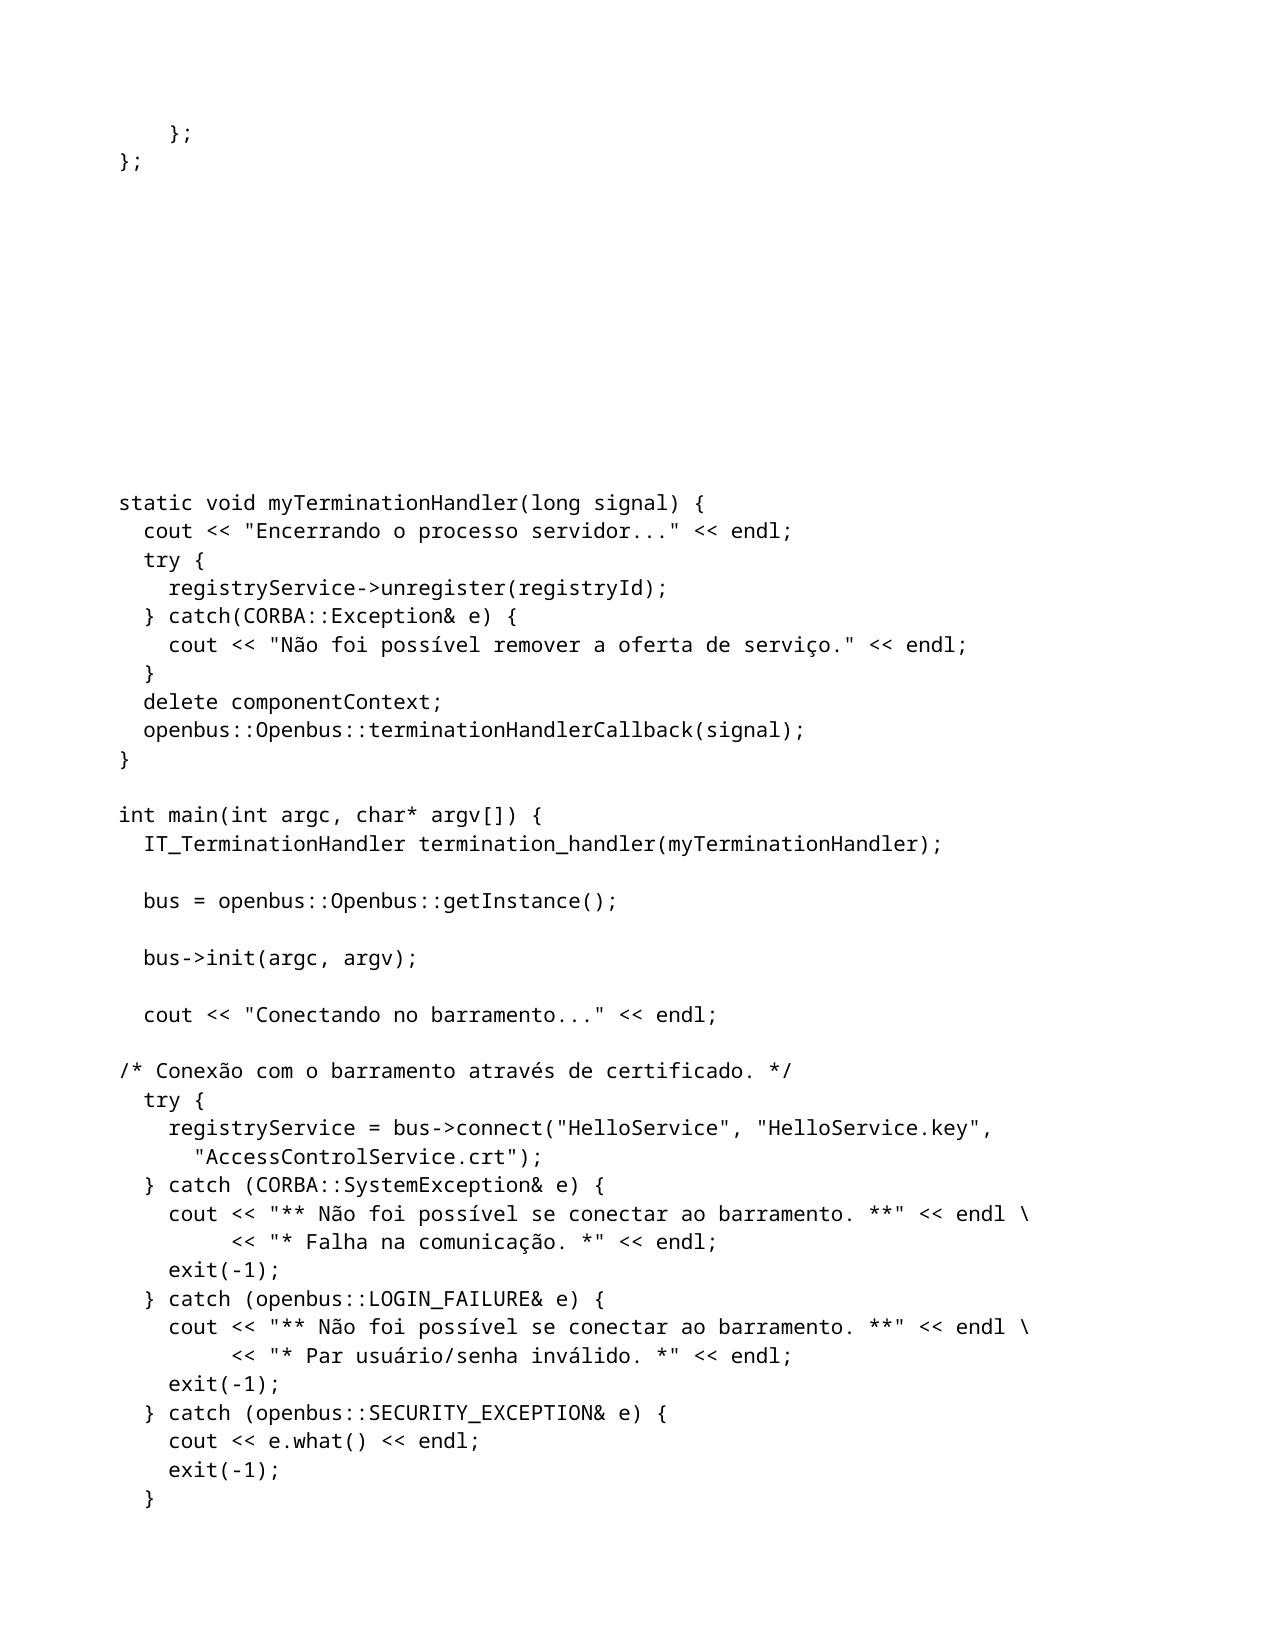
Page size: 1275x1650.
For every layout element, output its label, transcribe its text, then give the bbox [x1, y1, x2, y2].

text exit(-1); [118, 1369, 1157, 1398]
text delete componentContext; [118, 687, 1157, 715]
text cout << "** Não foi possível se conectar ao barramento. **" << endl \ [118, 1199, 1157, 1227]
text try { [118, 1085, 1157, 1113]
text << "* Par usuário/senha inválido. *" << endl; [118, 1341, 1157, 1369]
text } catch (openbus::SECURITY_EXCEPTION& e) { [118, 1398, 1157, 1426]
text exit(-1); [118, 1256, 1157, 1284]
text openbus::Openbus::terminationHandlerCallback(signal); [118, 715, 1157, 744]
text }; [118, 118, 1157, 147]
text "AccessControlService.crt"); [118, 1142, 1157, 1170]
text exit(-1); [118, 1455, 1157, 1483]
text } [118, 1483, 1157, 1512]
text } catch (CORBA::SystemException& e) { [118, 1170, 1157, 1199]
text } catch(CORBA::Exception& e) { [118, 602, 1157, 630]
text cout << "Conectando no barramento..." << endl; [118, 1000, 1157, 1028]
text cout << e.what() << endl; [118, 1426, 1157, 1455]
text } [118, 658, 1157, 687]
text cout << "** Não foi possível se conectar ao barramento. **" << endl \ [118, 1312, 1157, 1341]
text }; [118, 147, 1157, 175]
text << "* Falha na comunicação. *" << endl; [118, 1227, 1157, 1256]
text registryService->unregister(registryId); [118, 573, 1157, 602]
text } [118, 744, 1157, 772]
text registryService = bus->connect("HelloService", "HelloService.key", [118, 1113, 1157, 1142]
text int main(int argc, char* argv[]) { [118, 801, 1157, 829]
text bus->init(argc, argv); [118, 943, 1157, 971]
text } catch (openbus::LOGIN_FAILURE& e) { [118, 1284, 1157, 1312]
text cout << "Encerrando o processo servidor..." << endl; [118, 516, 1157, 545]
text cout << "Não foi possível remover a oferta de serviço." << endl; [118, 630, 1157, 658]
text IT_TerminationHandler termination_handler(myTerminationHandler); [118, 829, 1157, 857]
text /* Conexão com o barramento através de certificado. */ [118, 1057, 1157, 1085]
text bus = openbus::Openbus::getInstance(); [118, 886, 1157, 914]
text try { [118, 545, 1157, 573]
text static void myTerminationHandler(long signal) { [118, 488, 1157, 516]
